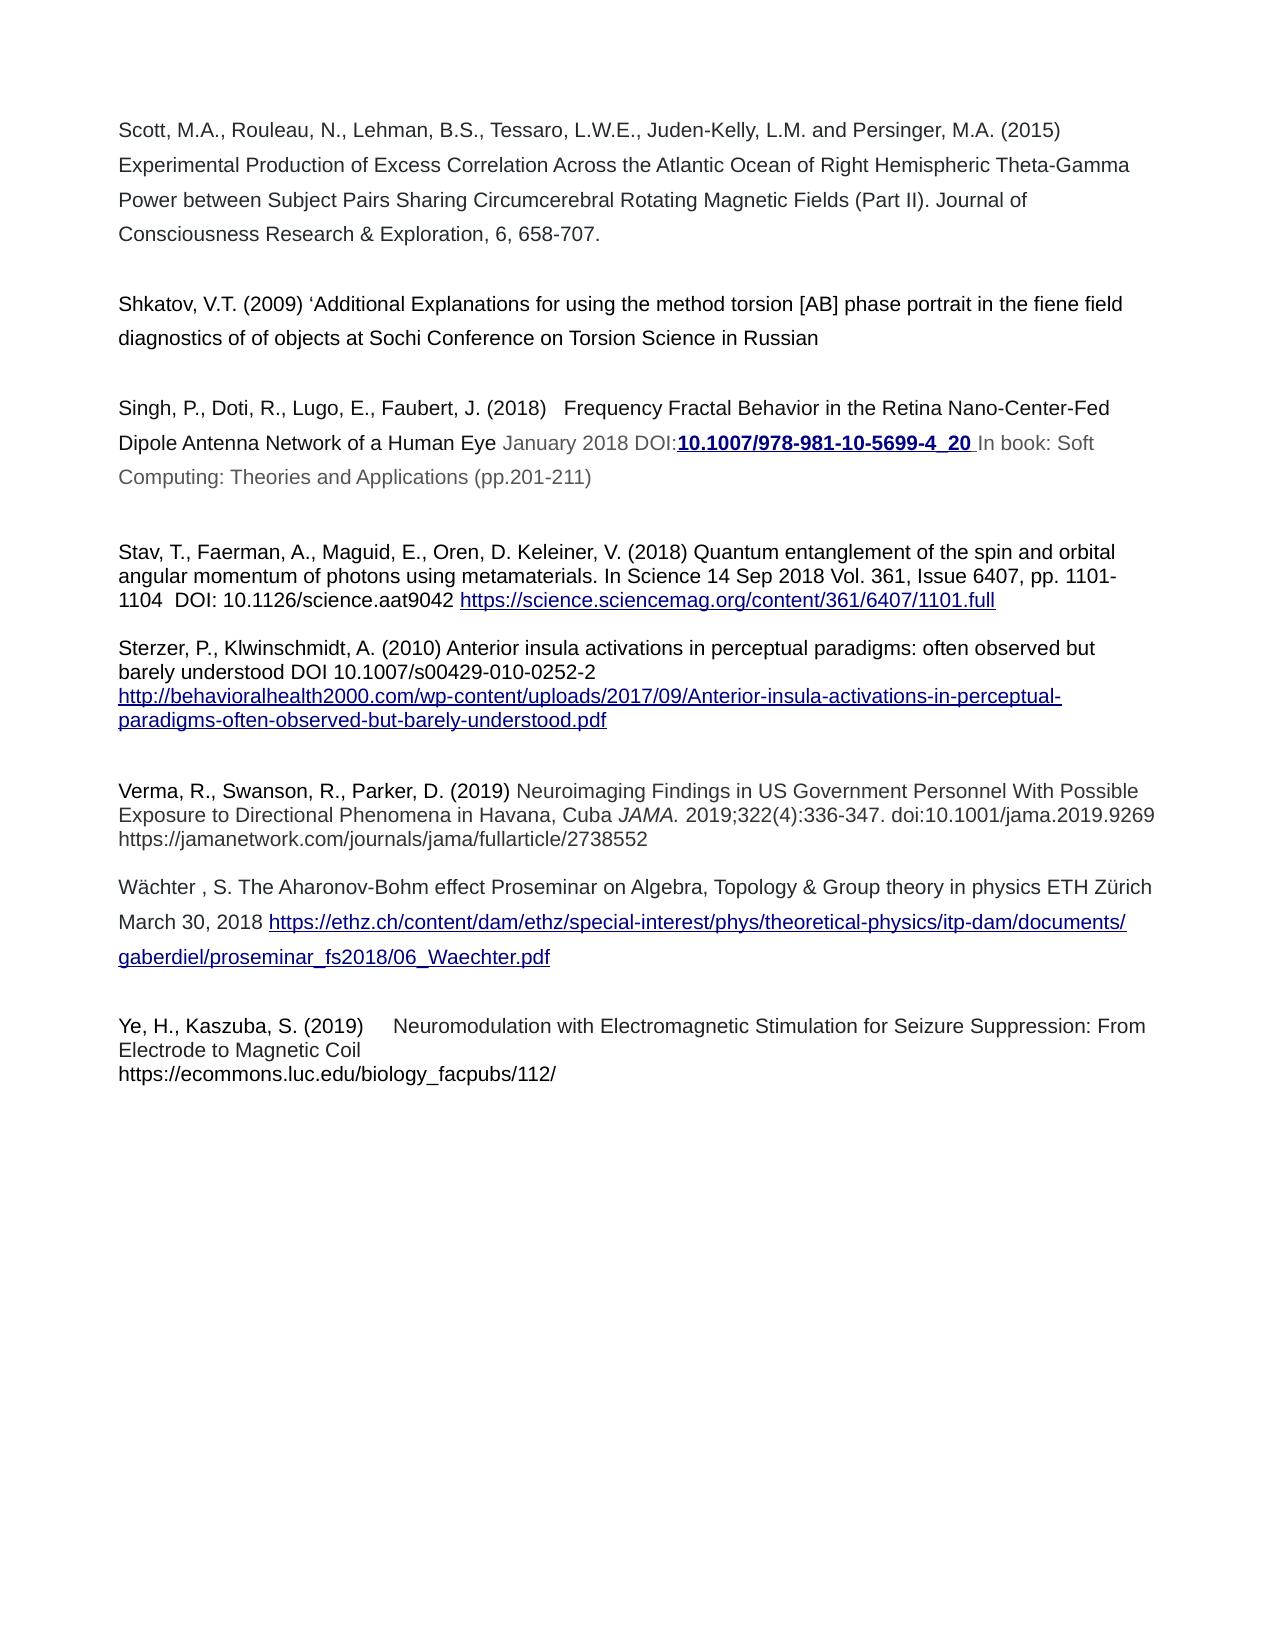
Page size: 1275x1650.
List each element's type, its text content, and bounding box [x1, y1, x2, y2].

text Ye, H., Kaszuba, S. (2019) Neuromodulation with Electromagnetic Stimulation for Seizure Suppression: From Electrode to Magnetic Coil [118, 1014, 1157, 1062]
subtitle Singh, P., Doti, R., Lugo, E., Faubert, J. (2018) Frequency Fractal Behavior in the Retina Nano-Center-Fed Dipole Antenna Network of a Human Eye January 2018 DOI:10.1007/978-981-10-5699-4_20 In book: Soft Computing: Theories and Applications (pp.201-211) [118, 396, 1157, 489]
text Sterzer, P., Klwinschmidt, A. (2010) Anterior insula activations in perceptual paradigms: often observed but barely understood DOI 10.1007/s00429-010-0252-2 http://behavioralhealth2000.com/wp-content/uploads/2017/09/Anterior-insula-activations-in-perceptual-paradigms-often-observed-but-barely-understood.pdf [118, 636, 1157, 731]
text Verma, R., Swanson, R., Parker, D. (2019) Neuroimaging Findings in US Government Personnel With Possible Exposure to Directional Phenomena in Havana, Cuba JAMA. 2019;322(4):336-347. doi:10.1001/jama.2019.9269 https://jamanetwork.com/journals/jama/fullarticle/2738552 [118, 779, 1157, 851]
text Shkatov, V.T. (2009) ‘Additional Explanations for using the method torsion [AB] phase portrait in the fiene field diagnostics of of objects at Sochi Conference on Torsion Science in Russian [118, 292, 1157, 350]
text https://ecommons.luc.edu/biology_facpubs/112/ [118, 1062, 1157, 1086]
text Stav, T., Faerman, A., Maguid, E., Oren, D. Keleiner, V. (2018) Quantum entanglement of the spin and orbital angular momentum of photons using metamaterials. In Science 14 Sep 2018 Vol. 361, Issue 6407, pp. 1101-1104 DOI: 10.1126/science.aat9042 https://science.sciencemag.org/content/361/6407/1101.full [118, 540, 1157, 612]
text Wächter , S. The Aharonov-Bohm effect Proseminar on Algebra, Topology & Group theory in physics ETH Zürich March 30, 2018 https://ethz.ch/content/dam/ethz/special-interest/phys/theoretical-physics/itp-dam/documents/gaberdiel/proseminar_fs2018/06_Waechter.pdf [118, 875, 1157, 968]
text Scott, M.A., Rouleau, N., Lehman, B.S., Tessaro, L.W.E., Juden-Kelly, L.M. and Persinger, M.A. (2015) Experimental Production of Excess Correlation Across the Atlantic Ocean of Right Hemispheric Theta-Gamma Power between Subject Pairs Sharing Circumcerebral Rotating Magnetic Fields (Part II). Journal of Consciousness Research & Exploration, 6, 658-707. [118, 118, 1157, 246]
